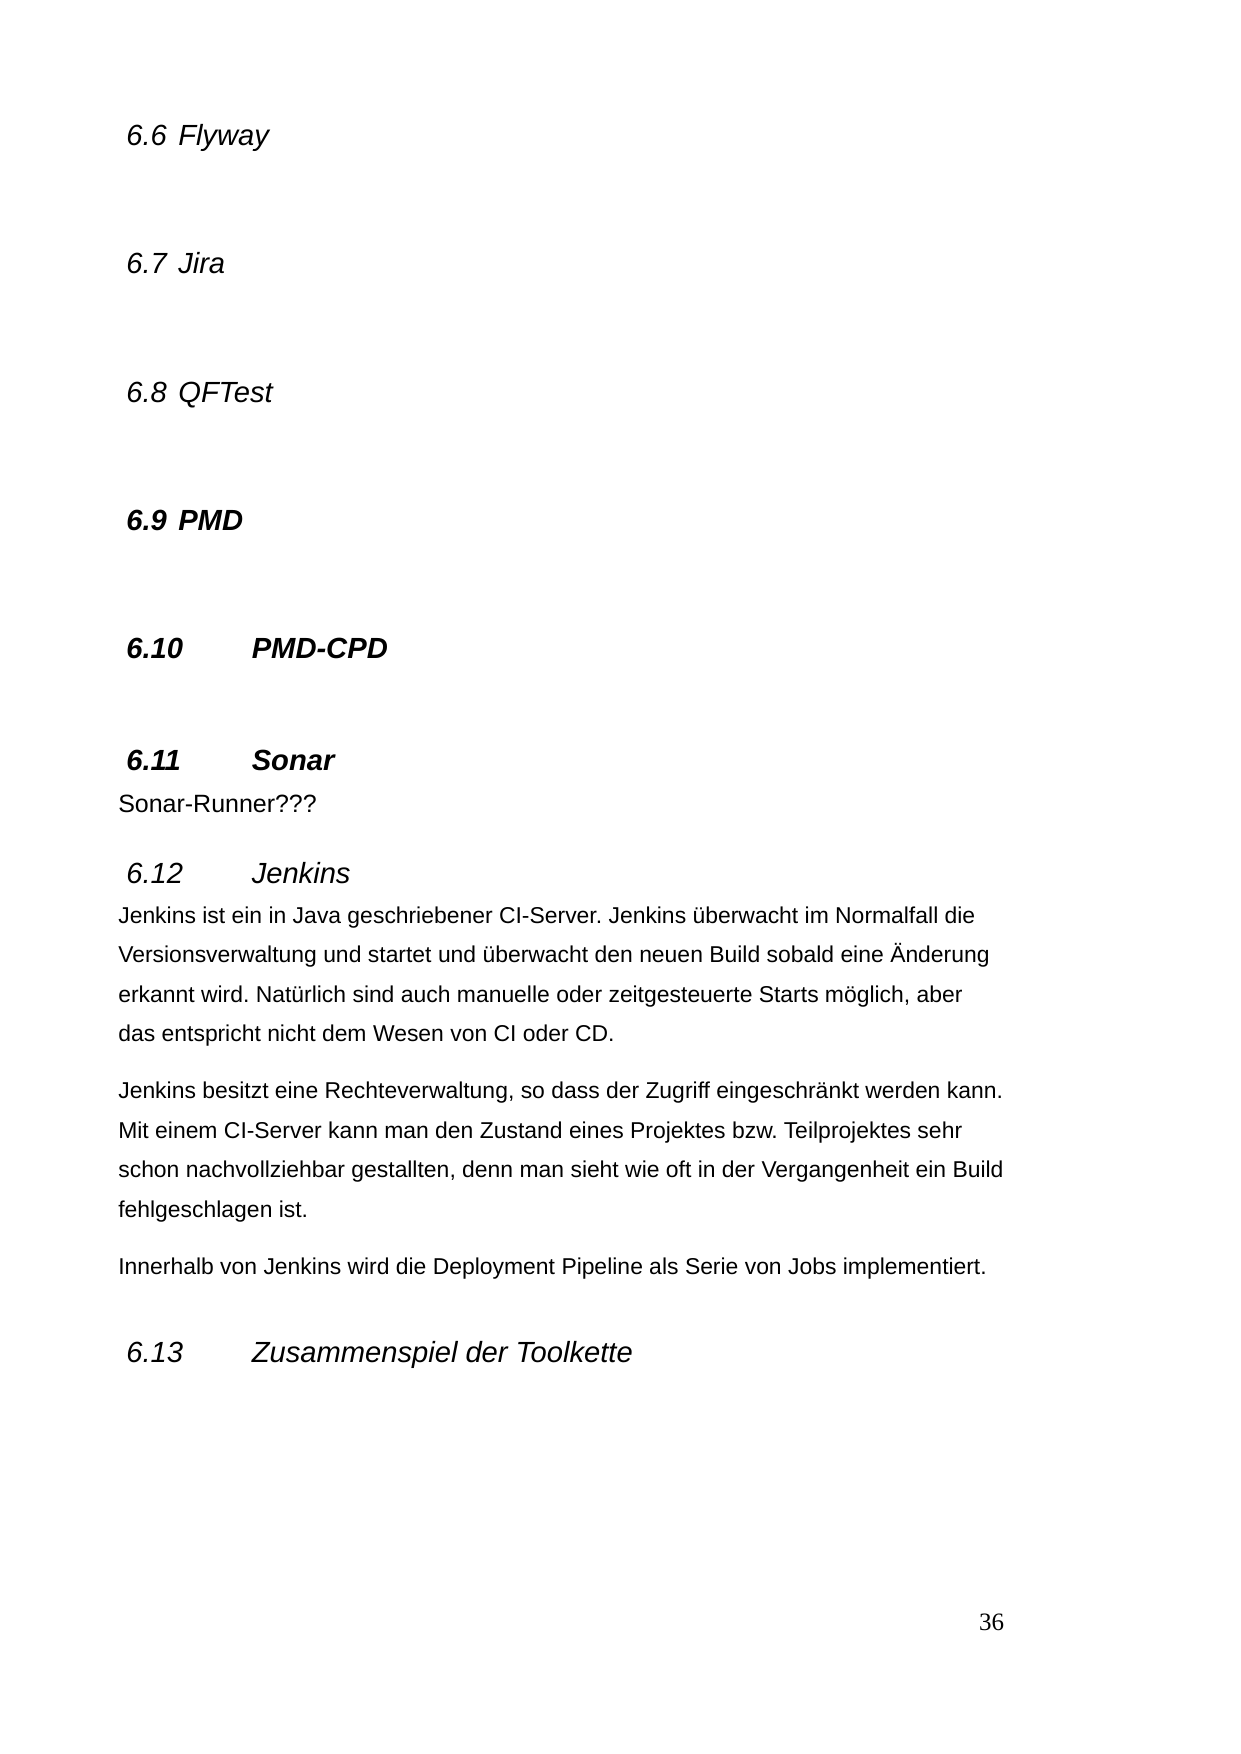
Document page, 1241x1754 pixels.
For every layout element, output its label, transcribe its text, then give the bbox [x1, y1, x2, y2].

text Jenkins besitzt eine Rechteverwaltung, so dass der Zugriff eingeschränkt werden kann. Mit einem CI-Server kann man den Zustand eines Projektes bzw. Teilprojektes sehr schon nachvollziehbar gestallten, denn man sieht wie oft in der Vergangenheit ein Build fehlgeschlagen ist. [118, 1077, 1004, 1222]
subtitle Zusammenspiel der Toolkette [118, 1335, 1004, 1369]
text Sonar-Runner??? [118, 789, 1004, 818]
text Innerhalb von Jenkins wird die Deployment Pipeline als Serie von Jobs implementiert. [118, 1253, 1004, 1279]
subtitle PMD [118, 503, 1004, 536]
subtitle Jira [118, 246, 1004, 280]
subtitle QFTest [118, 374, 1004, 408]
subtitle PMD-CPD [118, 631, 1004, 664]
text Jenkins ist ein in Java geschriebener CI-Server. Jenkins überwacht im Normalfall die Versionsverwaltung und startet und überwacht den neuen Build sobald eine Änderung erkannt wird. Natürlich sind auch manuelle oder zeitgesteuerte Starts möglich, aber das entspricht nicht dem Wesen von CI oder CD. [118, 902, 1004, 1046]
subtitle Jenkins [118, 856, 1004, 889]
subtitle Flyway [118, 118, 1004, 152]
subtitle Sonar [118, 743, 1004, 777]
